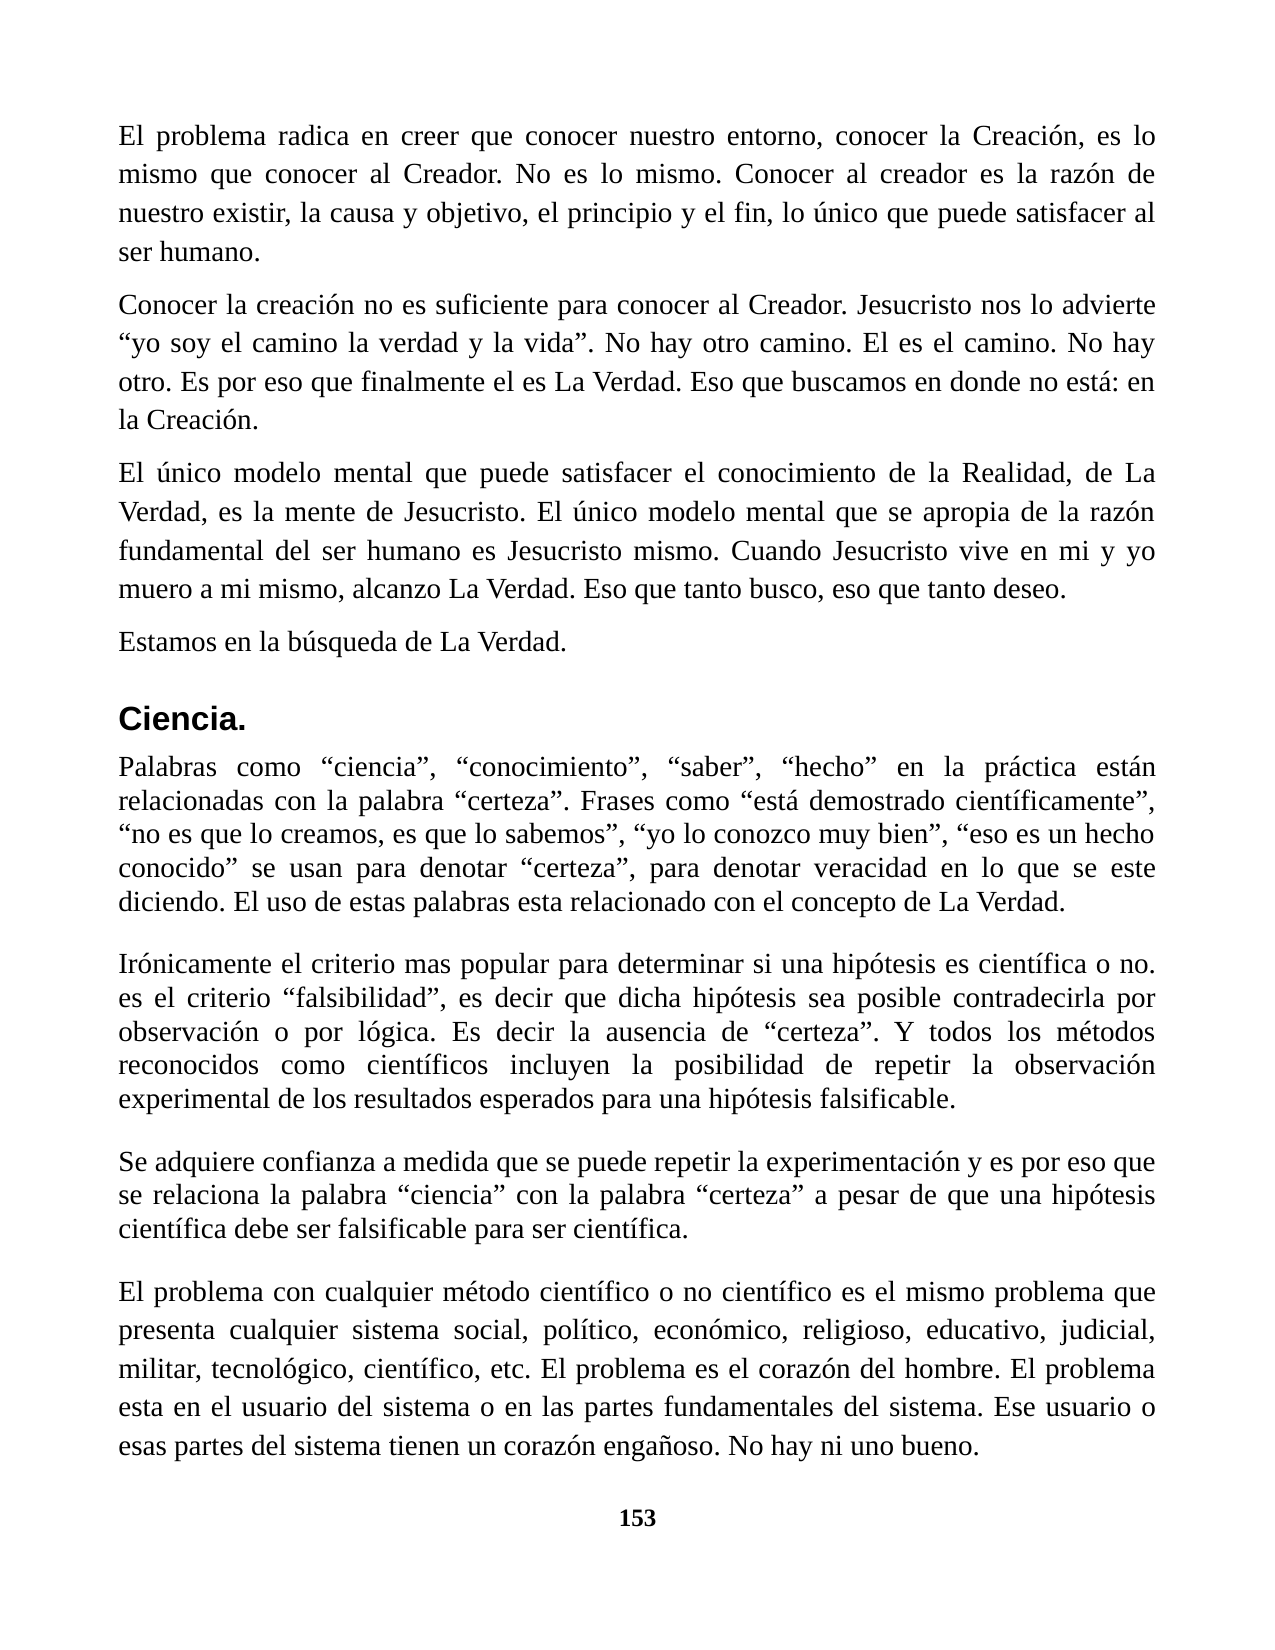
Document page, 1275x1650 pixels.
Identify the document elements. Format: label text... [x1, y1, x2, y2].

text El único modelo mental que puede satisfacer el conocimiento de la Realidad, de La Verdad, es la mente de Jesucristo. El único modelo mental que se apropia de la razón fundamental del ser humano es Jesucristo mismo. Cuando Jesucristo vive en mi y yo muero a mi mismo, alcanzo La Verdad. Eso que tanto busco, eso que tanto deseo. [118, 456, 1157, 605]
text El problema radica en creer que conocer nuestro entorno, conocer la Creación, es lo mismo que conocer al Creador. No es lo mismo. Conocer al creador es la razón de nuestro existir, la causa y objetivo, el principio y el fin, lo único que puede satisfacer al ser humano. [118, 118, 1157, 267]
text Se adquiere confianza a medida que se puede repetir la experimentación y es por eso que se relaciona la palabra “ciencia” con la palabra “certeza” a pesar de que una hipótesis científica debe ser falsificable para ser científica. [118, 1144, 1157, 1244]
text Irónicamente el criterio mas popular para determinar si una hipótesis es científica o no. es el criterio “falsibilidad”, es decir que dicha hipótesis sea posible contradecirla por observación o por lógica. Es decir la ausencia de “certeza”. Y todos los métodos reconocidos como científicos incluyen la posibilidad de repetir la observación experimental de los resultados esperados para una hipótesis falsificable. [118, 947, 1157, 1114]
text Estamos en la búsqueda de La Verdad. [118, 624, 1157, 658]
subtitle Ciencia. [118, 698, 1157, 737]
text Conocer la creación no es suficiente para conocer al Creador. Jesucristo nos lo advierte “yo soy el camino la verdad y la vida”. No hay otro camino. El es el camino. No hay otro. Es por eso que finalmente el es La Verdad. Eso que buscamos en donde no está: en la Creación. [118, 287, 1157, 436]
text El problema con cualquier método científico o no científico es el mismo problema que presenta cualquier sistema social, político, económico, religioso, educativo, judicial, militar, tecnológico, científico, etc. El problema es el corazón del hombre. El problema esta en el usuario del sistema o en las partes fundamentales del sistema. Ese usuario o esas partes del sistema tienen un corazón engañoso. No hay ni uno bueno. [118, 1274, 1157, 1462]
text Palabras como “ciencia”, “conocimiento”, “saber”, “hecho” en la práctica están relacionadas con la palabra “certeza”. Frases como “está demostrado científicamente”, “no es que lo creamos, es que lo sabemos”, “yo lo conozco muy bien”, “eso es un hecho conocido” se usan para denotar “certeza”, para denotar veracidad en lo que se este diciendo. El uso de estas palabras esta relacionado con el concepto de La Verdad. [118, 749, 1157, 917]
